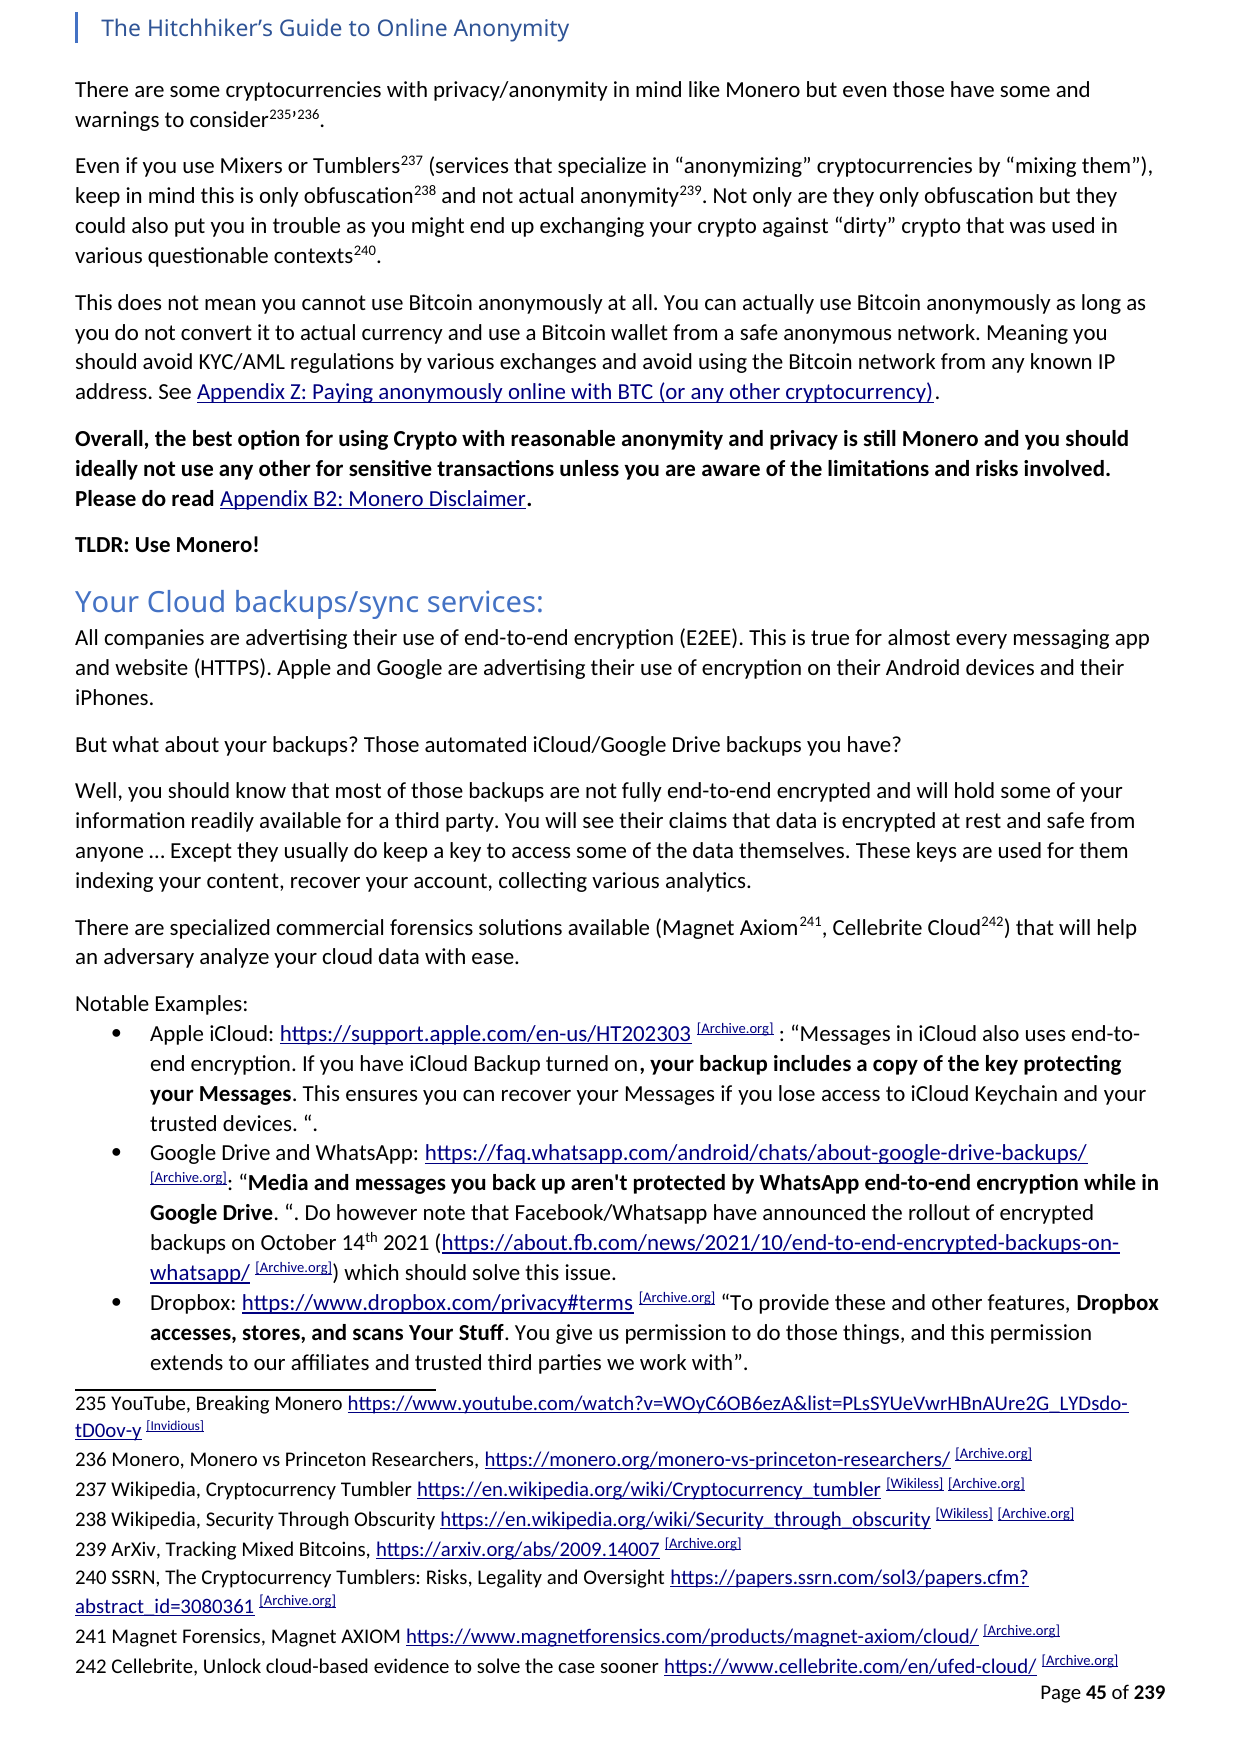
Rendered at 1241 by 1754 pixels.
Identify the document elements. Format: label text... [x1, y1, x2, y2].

list Apple iCloud: https://support.apple.com/en-us/HT202303 [Archive.org] : “Messages in iCloud also uses end-to-end encryption. If you have iCloud Backup turned on, your backup includes a copy of the key protecting your Messages. This ensures you can recover your Messages if you lose access to iCloud Keychain and your trusted devices. “. [112, 1019, 1165, 1137]
subtitle Your Cloud backups/sync services: [75, 581, 1165, 621]
text TLDR: Use Monero! [75, 530, 1165, 558]
text Monero, Monero vs Princeton Researchers, https://monero.org/monero-vs-princeton-researchers/ [Archive.org] [75, 1444, 1165, 1472]
text There are specialized commercial forensics solutions available (Magnet Axiom, Cellebrite Cloud) that will help an adversary analyze your cloud data with ease. [75, 913, 1165, 971]
text All companies are advertising their use of end-to-end encryption (E2EE). This is true for almost every messaging app and website (HTTPS). Apple and Google are advertising their use of encryption on their Android devices and their iPhones. [75, 623, 1165, 711]
text SSRN, The Cryptocurrency Tumblers: Risks, Legality and Oversight https://papers.ssrn.com/sol3/papers.cfm?abstract_id=3080361 [Archive.org] [75, 1564, 1165, 1619]
list Dropbox: https://www.dropbox.com/privacy#terms [Archive.org] “To provide these and other features, Dropbox accesses, stores, and scans Your Stuff. You give us permission to do those things, and this permission extends to our affiliates and trusted third parties we work with”. [112, 1288, 1165, 1376]
text But what about your backups? Those automated iCloud/Google Drive backups you have? [75, 730, 1165, 758]
text Overall, the best option for using Crypto with reasonable anonymity and privacy is still Monero and you should ideally not use any other for sensitive transactions unless you are aware of the limitations and risks involved. Please do read Appendix B2: Monero Disclaimer. [75, 424, 1165, 512]
text Wikipedia, Cryptocurrency Tumbler https://en.wikipedia.org/wiki/Cryptocurrency_tumbler [Wikiless] [Archive.org] [75, 1474, 1165, 1502]
text There are some cryptocurrencies with privacy/anonymity in mind like Monero but even those have some and warnings to consider’. [75, 75, 1165, 133]
text YouTube, Breaking Monero https://www.youtube.com/watch?v=WOyC6OB6ezA&list=PLsSYUeVwrHBnAUre2G_LYDsdo-tD0ov-y [Invidious] [75, 1390, 1165, 1442]
text Wikipedia, Security Through Obscurity https://en.wikipedia.org/wiki/Security_through_obscurity [Wikiless] [Archive.org] [75, 1504, 1165, 1532]
text Even if you use Mixers or Tumblers (services that specialize in “anonymizing” cryptocurrencies by “mixing them”), keep in mind this is only obfuscation and not actual anonymity. Not only are they only obfuscation but they could also put you in trouble as you might end up exchanging your crypto against “dirty” crypto that was used in various questionable contexts. [75, 151, 1165, 269]
list Google Drive and WhatsApp: https://faq.whatsapp.com/android/chats/about-google-drive-backups/ [Archive.org]: “Media and messages you back up aren't protected by WhatsApp end-to-end encryption while in Google Drive. “. Do however note that Facebook/Whatsapp have announced the rollout of encrypted backups on October 14th 2021 (https://about.fb.com/news/2021/10/end-to-end-encrypted-backups-on-whatsapp/ [Archive.org]) which should solve this issue. [112, 1138, 1165, 1286]
text Cellebrite, Unlock cloud-based evidence to solve the case sooner https://www.cellebrite.com/en/ufed-cloud/ [Archive.org] [75, 1651, 1165, 1679]
text Notable Examples: [75, 989, 1165, 1017]
text Well, you should know that most of those backups are not fully end-to-end encrypted and will hold some of your information readily available for a third party. You will see their claims that data is encrypted at rest and safe from anyone … Except they usually do keep a key to access some of the data themselves. These keys are used for them indexing your content, recover your account, collecting various analytics. [75, 776, 1165, 894]
text This does not mean you cannot use Bitcoin anonymously at all. You can actually use Bitcoin anonymously as long as you do not convert it to actual currency and use a Bitcoin wallet from a safe anonymous network. Meaning you should avoid KYC/AML regulations by various exchanges and avoid using the Bitcoin network from any known IP address. See Appendix Z: Paying anonymously online with BTC (or any other cryptocurrency). [75, 288, 1165, 405]
text ArXiv, Tracking Mixed Bitcoins, https://arxiv.org/abs/2009.14007 [Archive.org] [75, 1534, 1165, 1562]
text Magnet Forensics, Magnet AXIOM https://www.magnetforensics.com/products/magnet-axiom/cloud/ [Archive.org] [75, 1621, 1165, 1649]
